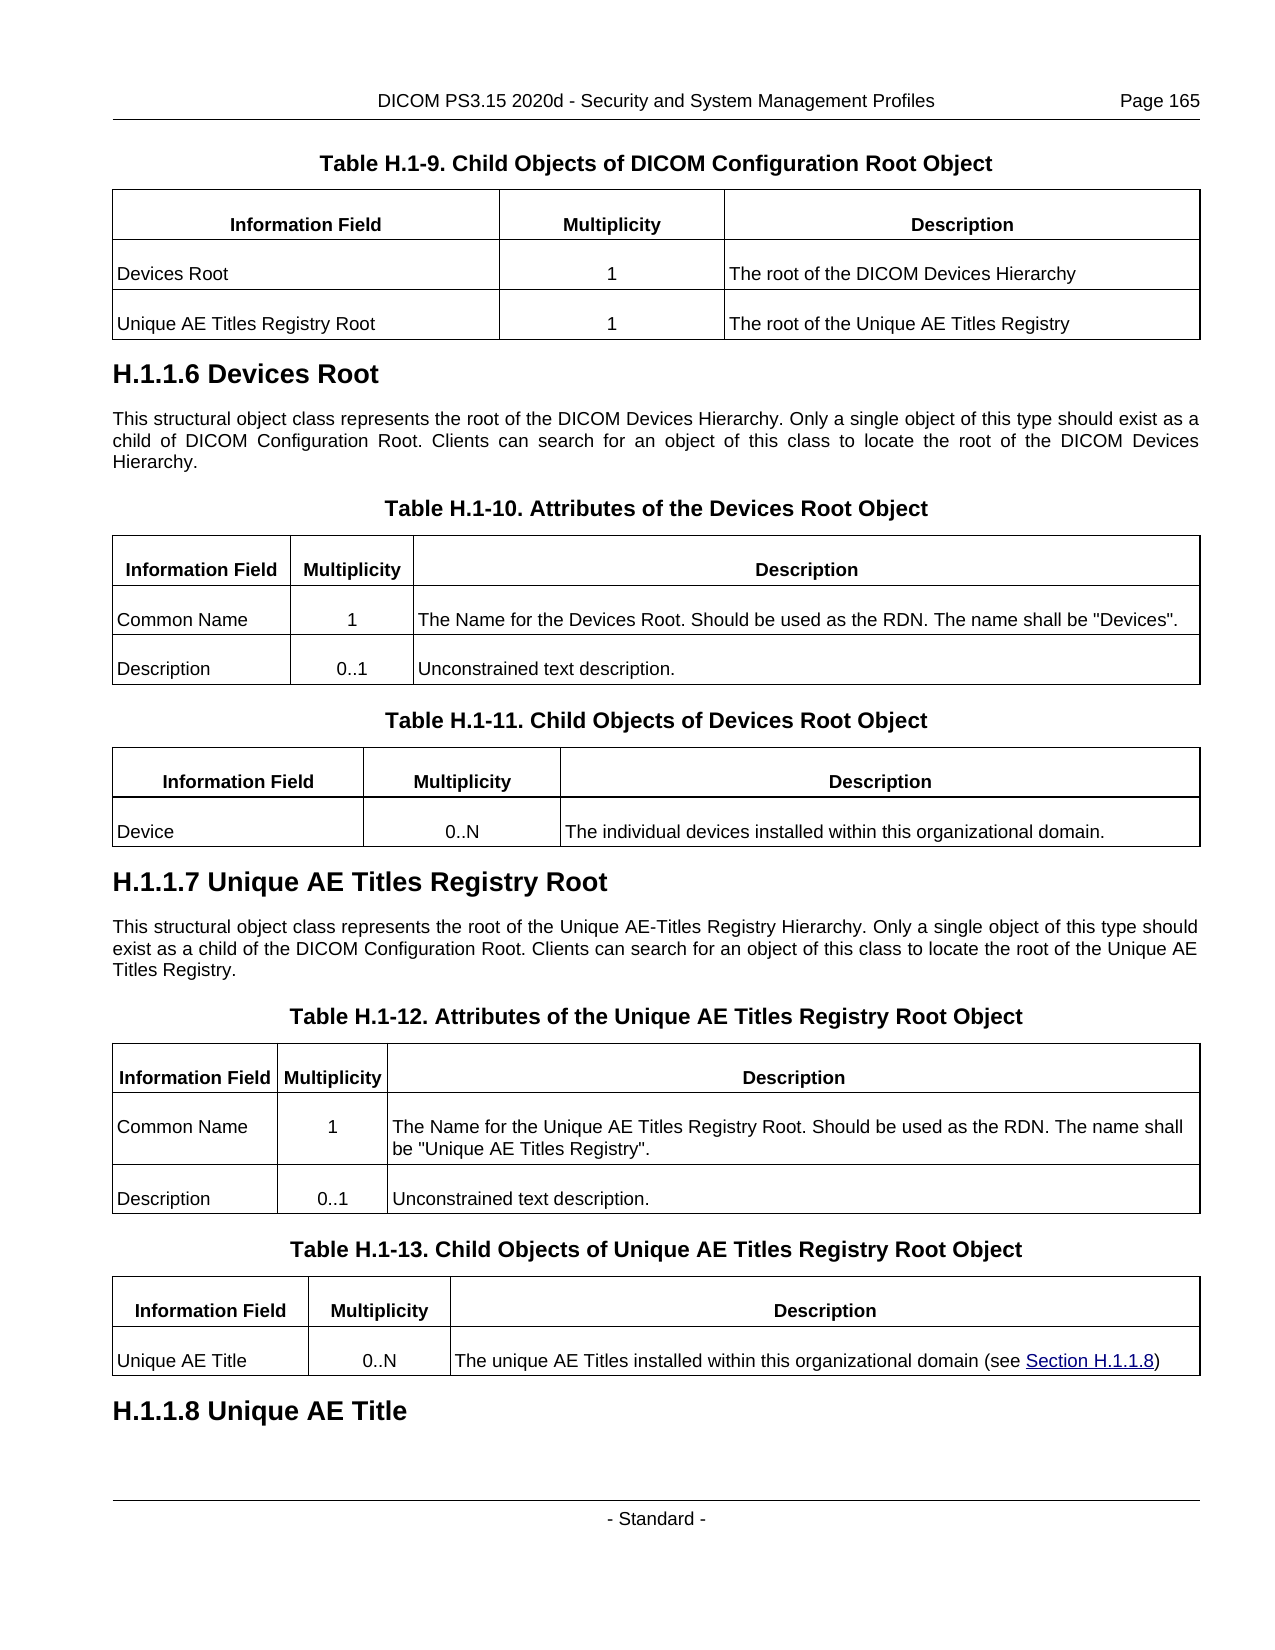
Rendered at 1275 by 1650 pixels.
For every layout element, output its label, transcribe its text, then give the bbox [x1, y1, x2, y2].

table_header Information Field [113, 748, 363, 796]
table_cell Description [113, 1165, 277, 1213]
text H.1.1.8 Unique AE Title [112, 1395, 1200, 1426]
text Table H.1-12. Attributes of the Unique AE Titles Registry Root Object [112, 1003, 1200, 1029]
text This structural object class represents the root of the DICOM Devices Hierarchy. Only a single object of this type should exist as a child of DICOM Configuration Root. Clients can search for an object of this class to locate the root of the DICOM Devices Hierarchy. [112, 408, 1200, 473]
text Table H.1-11. Child Objects of Devices Root Object [112, 707, 1200, 733]
table_header Multiplicity [309, 1277, 450, 1326]
table_header Information Field [113, 1277, 308, 1326]
table_header Description [388, 1044, 1199, 1092]
table_header Multiplicity [278, 1044, 387, 1092]
table_header Information Field [113, 190, 499, 239]
table_cell Common Name [113, 586, 290, 634]
text Table H.1-9. Child Objects of DICOM Configuration Root Object [112, 150, 1200, 176]
table_cell The Name for the Unique AE Titles Registry Root. Should be used as the RDN. The name shall be "Unique AE Titles Registry". [388, 1093, 1199, 1163]
table_cell The root of the DICOM Devices Hierarchy [725, 240, 1199, 289]
table_cell Unique AE Title [113, 1327, 308, 1375]
table_cell 0..N [309, 1327, 450, 1375]
table_header Description [561, 748, 1199, 796]
table_cell The Name for the Devices Root. Should be used as the RDN. The name shall be "Devices". [414, 586, 1199, 634]
table_cell 1 [500, 290, 724, 338]
table_cell Device [113, 798, 363, 846]
table_cell 0..1 [278, 1165, 387, 1213]
text This structural object class represents the root of the Unique AE-Titles Registry Hierarchy. Only a single object of this type should exist as a child of the DICOM Configuration Root. Clients can search for an object of this class to locate the root of the Unique AE Titles Registry. [112, 916, 1200, 981]
table_cell 1 [291, 586, 413, 634]
text Table H.1-13. Child Objects of Unique AE Titles Registry Root Object [112, 1237, 1200, 1262]
table_cell Common Name [113, 1093, 277, 1163]
table_cell Unique AE Titles Registry Root [113, 290, 499, 338]
table_cell The individual devices installed within this organizational domain. [561, 798, 1199, 846]
table_cell Devices Root [113, 240, 499, 289]
table_cell Unconstrained text description. [414, 635, 1199, 684]
table_cell The root of the Unique AE Titles Registry [725, 290, 1199, 338]
table_header Multiplicity [500, 190, 724, 239]
table_cell Unconstrained text description. [388, 1165, 1199, 1213]
table_header Description [451, 1277, 1199, 1326]
table_header Information Field [113, 1044, 277, 1092]
text Table H.1-10. Attributes of the Devices Root Object [112, 495, 1200, 521]
text H.1.1.6 Devices Root [112, 358, 1200, 389]
table_header Description [725, 190, 1199, 239]
table_cell Description [113, 635, 290, 684]
table_header Description [414, 536, 1199, 584]
table_cell 0..1 [291, 635, 413, 684]
table_cell 0..N [364, 798, 560, 846]
table_cell The unique AE Titles installed within this organizational domain (see Section H.1.1.8) [451, 1327, 1199, 1375]
table_header Multiplicity [291, 536, 413, 584]
table_cell 1 [278, 1093, 387, 1163]
text H.1.1.7 Unique AE Titles Registry Root [112, 866, 1200, 897]
table_cell 1 [500, 240, 724, 289]
table_header Information Field [113, 536, 290, 584]
table_header Multiplicity [364, 748, 560, 796]
